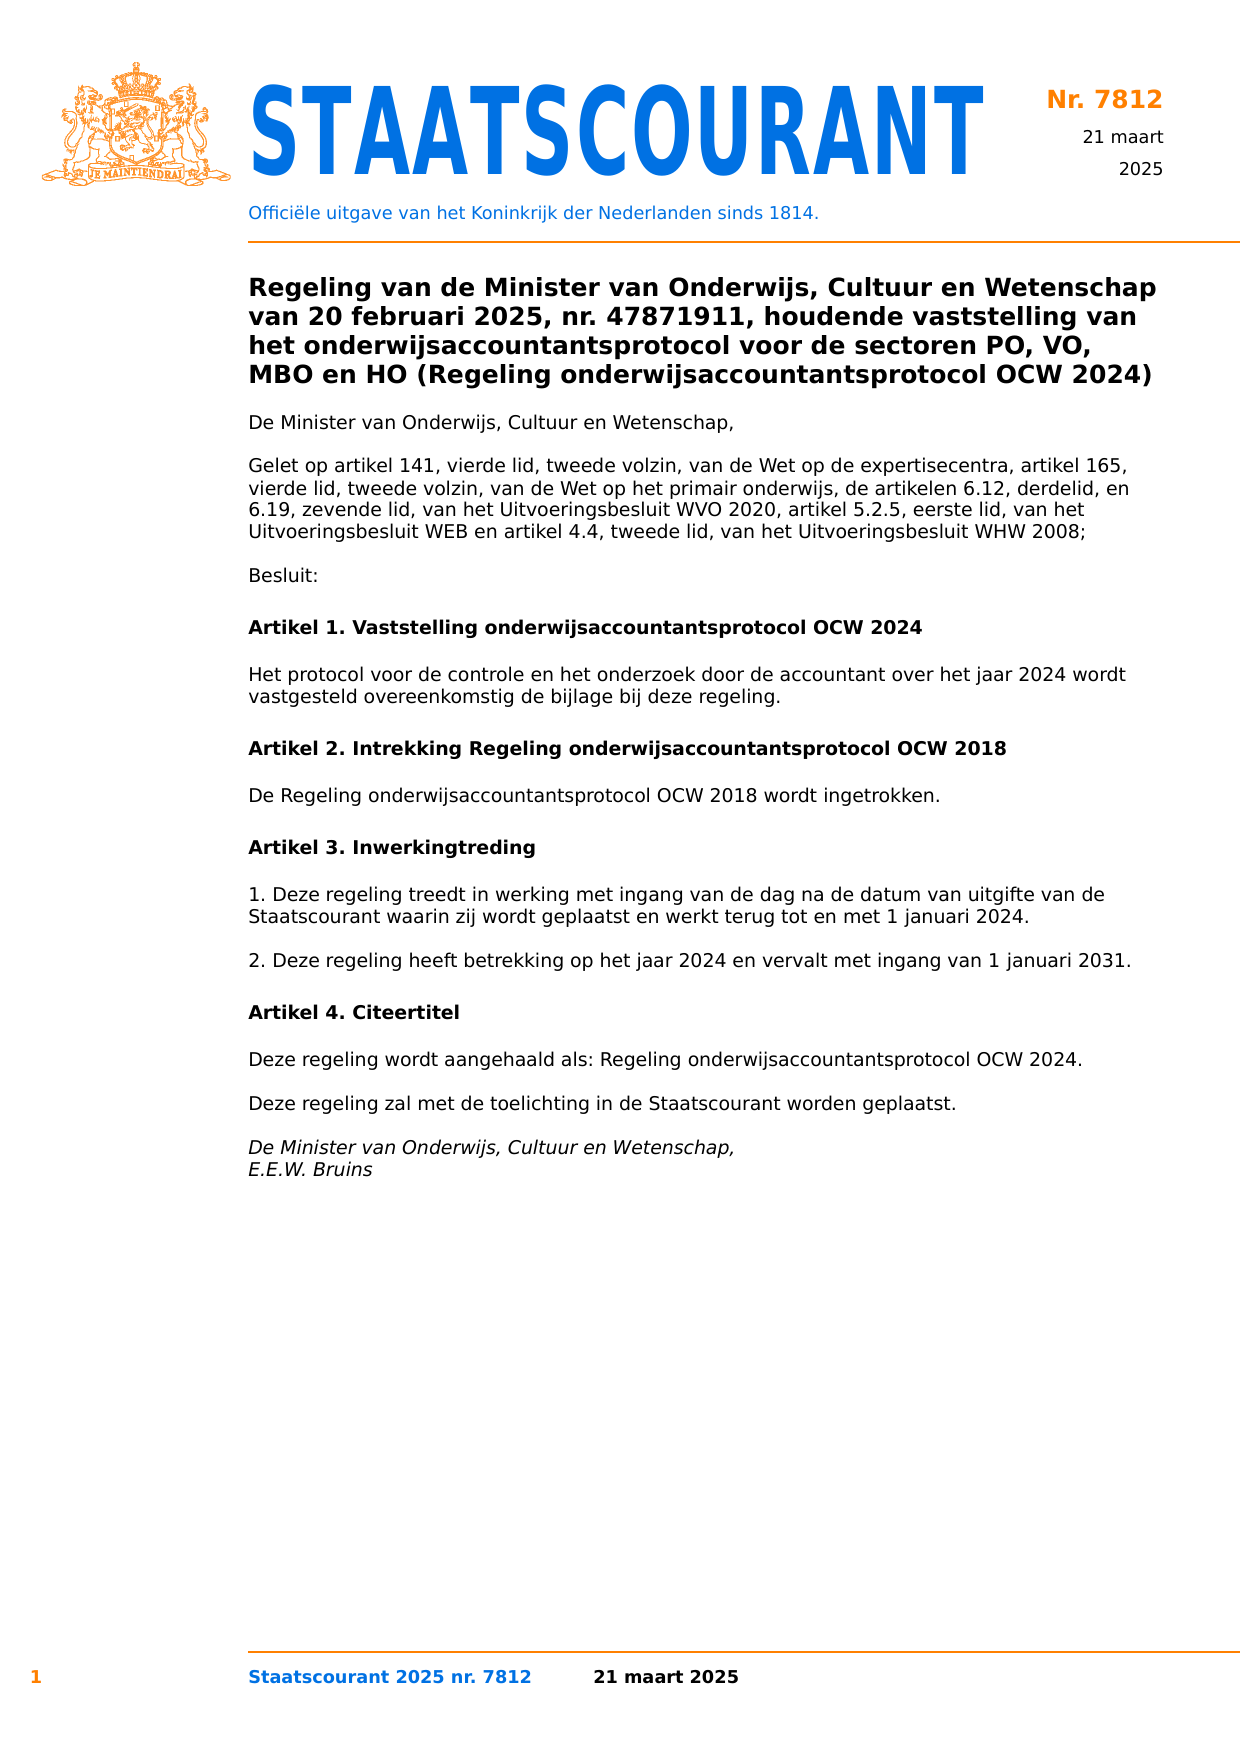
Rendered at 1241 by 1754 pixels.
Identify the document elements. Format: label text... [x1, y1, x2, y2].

table_header [25, 62, 248, 241]
table_cell 21 maart [998, 121, 1240, 153]
text De Minister van Onderwijs, Cultuur en Wetenschap, [248, 412, 1163, 433]
subtitle Artikel 2. Intrekking Regeling onderwijsaccountantsprotocol OCW 2018 [248, 738, 1163, 760]
text Besluit: [248, 565, 1163, 587]
text Gelet op artikel 141, vierde lid, tweede volzin, van de Wet op de expertisecentra, artikel 165, vierde lid, tweede volzin, van de Wet op het primair onderwijs, de artikelen 6.12, derdelid, en 6.19, zevende lid, van het Uitvoeringsbesluit WVO 2020, artikel 5.2.5, eerste lid, van het Uitvoeringsbesluit WEB en artikel 4.4, tweede lid, van het Uitvoeringsbesluit WHW 2008; [248, 455, 1163, 543]
table_header STAATSCOURANT [248, 62, 998, 203]
subtitle Artikel 4. Citeertitel [248, 1002, 1163, 1024]
text Het protocol voor de controle en het onderzoek door de accountant over het jaar 2024 wordt vastgesteld overeenkomstig de bijlage bij deze regeling. [248, 664, 1163, 708]
text Deze regeling wordt aangehaald als: Regeling onderwijsaccountantsprotocol OCW 2024. [248, 1049, 1163, 1071]
subtitle Regeling van de Minister van Onderwijs, Cultuur en Wetenschap van 20 februari 2025, nr. 47871911, houdende vaststelling van het onderwijsaccountantsprotocol voor de sectoren PO, VO, MBO en HO (Regeling onderwijsaccountantsprotocol OCW 2024) [248, 273, 1163, 390]
table_header Nr. 7812 [998, 62, 1240, 121]
subtitle Artikel 1. Vaststelling onderwijsaccountantsprotocol OCW 2024 [248, 617, 1163, 639]
text 2. Deze regeling heeft betrekking op het jaar 2024 en vervalt met ingang van 1 januari 2031. [248, 950, 1163, 972]
text De Regeling onderwijsaccountantsprotocol OCW 2018 wordt ingetrokken. [248, 785, 1163, 807]
subtitle Artikel 3. Inwerkingtreding [248, 837, 1163, 859]
picture [41, 62, 231, 186]
text De Minister van Onderwijs, Cultuur en Wetenschap, E.E.W. Bruins [248, 1137, 1163, 1181]
text 1. Deze regeling treedt in werking met ingang van de dag na de datum van uitgifte van de Staatscourant waarin zij wordt geplaatst en werkt terug tot en met 1 januari 2024. [248, 884, 1163, 928]
table_cell 2025 [998, 153, 1240, 203]
table_cell Officiële uitgave van het Koninkrijk der Nederlanden sinds 1814. [248, 203, 1240, 241]
text Deze regeling zal met de toelichting in de Staatscourant worden geplaatst. [248, 1093, 1163, 1115]
